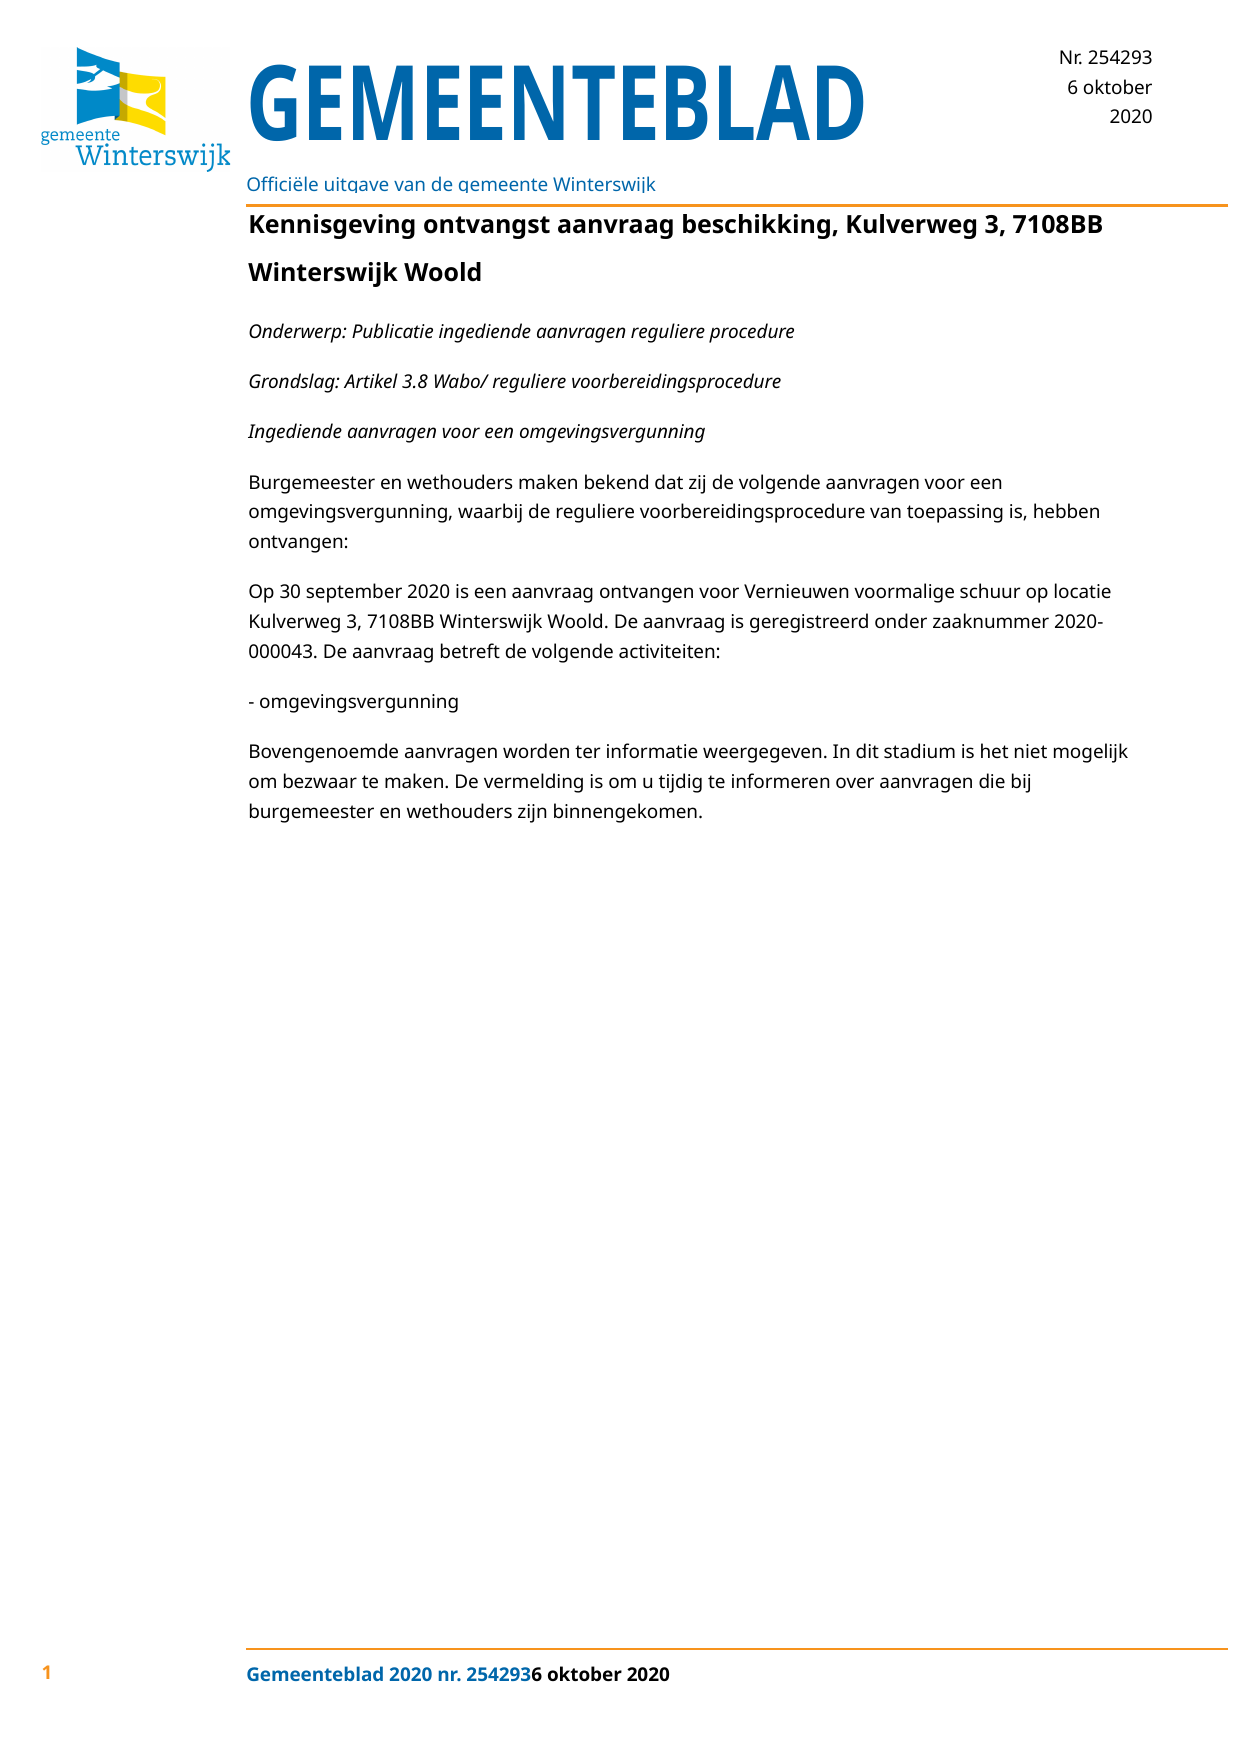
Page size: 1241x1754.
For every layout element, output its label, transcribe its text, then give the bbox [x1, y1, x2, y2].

text - omgevingsvergunning [248, 688, 1152, 714]
text Grondslag: Artikel 3.8 Wabo/ reguliere voorbereidingsprocedure [248, 368, 1152, 394]
text Onderwerp: Publicatie ingediende aanvragen reguliere procedure [248, 318, 1152, 344]
text Burgemeester en wethouders maken bekend dat zij de volgende aanvragen voor een omgevingsvergunning, waarbij de reguliere voorbereidingsprocedure van toepassing is, hebben ontvangen: [248, 469, 1152, 554]
picture [41, 47, 231, 172]
text Kennisgeving ontvangst aanvraag beschikking, Kulverweg 3, 7108BB Winterswijk Woold [248, 207, 1152, 288]
text Bovengenoemde aanvragen worden ter informatie weergegeven. In dit stadium is het niet mogelijk om bezwaar te maken. De vermelding is om u tijdig te informeren over aanvragen die bij burgemeester en wethouders zijn binnengekomen. [248, 739, 1152, 824]
text Ingediende aanvragen voor een omgevingsvergunning [248, 419, 1152, 444]
text Op 30 september 2020 is een aanvraag ontvangen voor Vernieuwen voormalige schuur op locatie Kulverweg 3, 7108BB Winterswijk Woold. De aanvraag is geregistreerd onder zaaknummer 2020-000043. De aanvraag betreft de volgende activiteiten: [248, 579, 1152, 664]
picture [225, 153, 231, 162]
